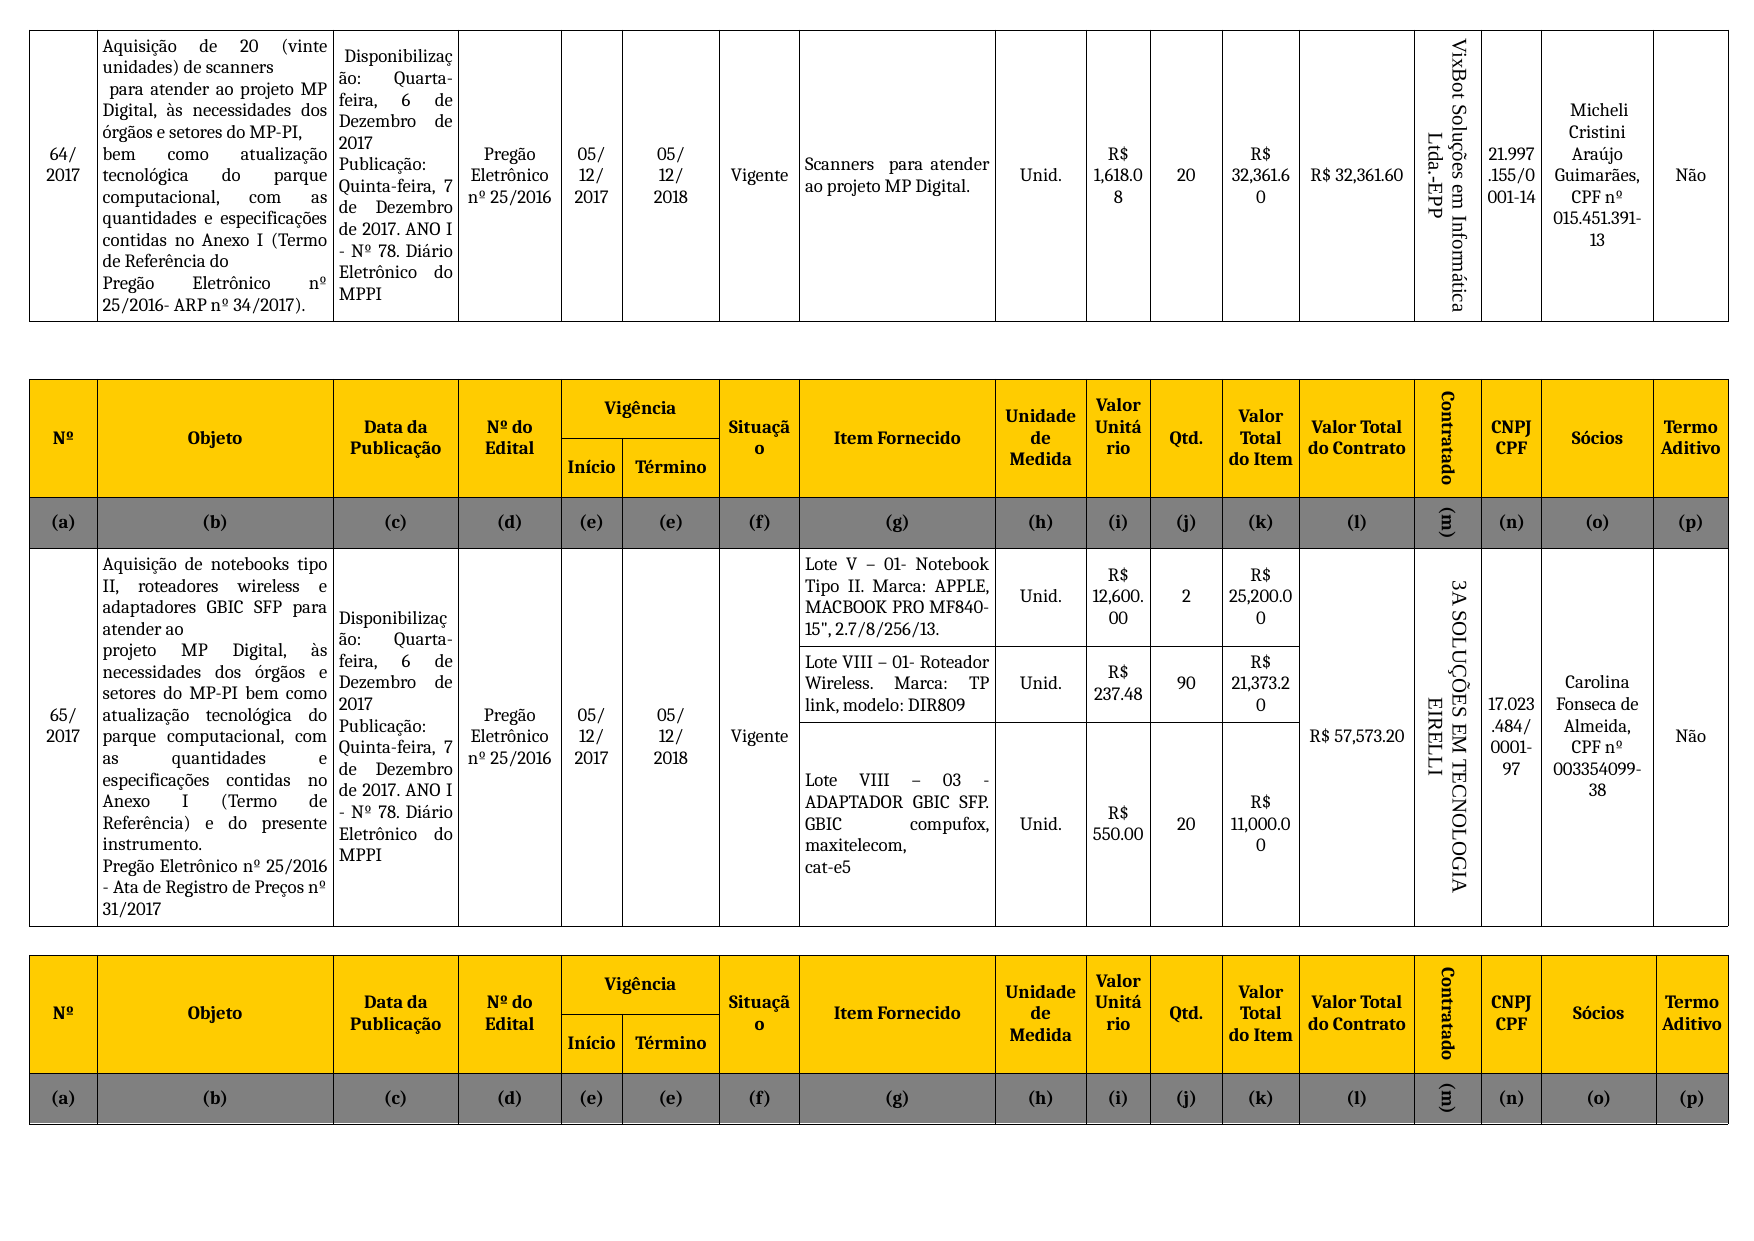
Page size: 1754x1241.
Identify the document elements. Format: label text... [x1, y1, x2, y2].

table_cell (c) [334, 498, 458, 548]
table_cell (n) [1482, 498, 1541, 548]
table_cell R$ 32.361,60 [1223, 31, 1299, 321]
table_cell (n) [1482, 1074, 1541, 1123]
table_cell (k) [1223, 1074, 1299, 1123]
table_cell R$ 21.373,20 [1223, 647, 1299, 722]
table_cell (a) [30, 498, 97, 548]
table_cell (e) [562, 1074, 622, 1123]
table_header Vigência [562, 380, 719, 438]
table_cell Scanners para atender ao projeto MP Digital. [800, 31, 995, 321]
table_header Sócios [1542, 380, 1653, 497]
table_header Data da Publicação [334, 956, 458, 1073]
table_cell Início [562, 1015, 622, 1073]
table_cell (e) [623, 1074, 719, 1123]
table_cell (h) [996, 498, 1086, 548]
table_cell Disponibilização: Quarta-feira, 6 de Dezembro de 2017 Publicação: Quinta-feira, 7 de Dezembro de 2017. ANO I - Nº 78. Diário Eletrônico do MPPI [334, 549, 458, 926]
table_cell Término [623, 1015, 719, 1073]
table_cell (d) [459, 1074, 561, 1123]
table_header Valor Total do Contrato [1300, 956, 1414, 1073]
table_header Valor Total do Item [1223, 956, 1299, 1073]
table_cell R$ 237,48 [1087, 647, 1150, 722]
table_cell (p) [1657, 1074, 1728, 1123]
table_cell (i) [1087, 498, 1150, 548]
table_cell (o) [1542, 498, 1653, 548]
table_cell Lote V – 01- Notebook Tipo II. Marca: APPLE, MACBOOK PRO MF840-15", 2.7/8/256/13. [800, 549, 995, 646]
table_cell (m) [1415, 1074, 1481, 1123]
table_cell R$ 12.600,00 [1087, 549, 1150, 646]
table_cell 3A SOLUÇÕES EM TECNOLOGIA EIRELLI [1415, 549, 1481, 926]
table_cell Aquisição de 20 (vinte unidades) de scanners para atender ao projeto MP Digital, às necessidades dos órgãos e setores do MP-PI, bem como atualização tecnológica do parque computacional, com as quantidades e especificações contidas no Anexo I (Termo de Referência do Pregão Eletrônico nº 25/2016- ARP nº 34/2017). [98, 31, 333, 321]
table_cell (b) [98, 498, 333, 548]
table_cell 64/ 2017 [30, 31, 97, 321]
table_header Nº do Edital [459, 380, 561, 497]
table_cell Lote VIII – 01- Roteador Wireless. Marca: TP link, modelo: DIR809 [800, 647, 995, 722]
table_cell Carolina Fonseca de Almeida, CPF nº 003354099-38 [1542, 549, 1653, 926]
table_cell (c) [334, 1074, 458, 1123]
table_cell R$ 1.618,08 [1087, 31, 1150, 321]
table_header Qtd. [1151, 380, 1222, 497]
table_cell VixBot Soluções em Informática Ltda.-EPP [1415, 31, 1481, 321]
table_cell 21.997.155/0001-14 [1482, 31, 1541, 321]
table_header Situação [720, 380, 799, 497]
table_cell 05/ 12/ 2018 [623, 31, 719, 321]
table_header Objeto [98, 380, 333, 497]
table_cell 20 [1151, 31, 1222, 321]
table_cell Início [562, 439, 622, 497]
table_header Termo Aditivo [1654, 380, 1728, 497]
table_cell R$ 25.200,00 [1223, 549, 1299, 646]
table_header Vigência [562, 956, 719, 1014]
table_cell 05/ 12/ 2017 [562, 31, 622, 321]
table_cell (p) [1654, 498, 1728, 548]
table_cell (f) [720, 498, 799, 548]
table_cell Lote VIII – 03 - ADAPTADOR GBIC SFP. GBIC compufox, maxitelecom, cat-e5 [800, 723, 995, 926]
table_cell 20 [1151, 723, 1222, 926]
table_cell R$ 550,00 [1087, 723, 1150, 926]
table_header Unidade de Medida [996, 956, 1086, 1073]
table_header Contratado [1415, 380, 1481, 497]
table_header Valor Unitário [1087, 380, 1150, 497]
table_cell Pregão Eletrônico nº 25/2016 [459, 31, 561, 321]
table_cell (g) [800, 498, 995, 548]
table_cell (k) [1223, 498, 1299, 548]
table_cell 65/ 2017 [30, 549, 97, 926]
table_cell Unid. [996, 549, 1086, 646]
table_cell Não [1654, 549, 1728, 926]
table_cell (l) [1300, 498, 1414, 548]
table_header Nº [30, 380, 97, 497]
table_cell Término [623, 439, 719, 497]
table_header Item Fornecido [800, 380, 995, 497]
table_cell R$ 11.000,00 [1223, 723, 1299, 926]
table_cell (e) [623, 498, 719, 548]
table_cell Não [1654, 31, 1728, 321]
table_cell Pregão Eletrônico nº 25/2016 [459, 549, 561, 926]
table_header Valor Unitário [1087, 956, 1150, 1073]
table_header Termo Aditivo [1657, 956, 1728, 1073]
table_header Contratado [1415, 956, 1481, 1073]
table_header CNPJ CPF [1482, 956, 1541, 1073]
table_header Situação [720, 956, 799, 1073]
table_cell Unid. [996, 31, 1086, 321]
table_cell R$ 57.573,20 [1300, 549, 1414, 926]
table_cell Unid. [996, 723, 1086, 926]
table_cell Disponibilização: Quarta-feira, 6 de Dezembro de 2017 Publicação: Quinta-feira, 7 de Dezembro de 2017. ANO I - Nº 78. Diário Eletrônico do MPPI [334, 31, 458, 321]
table_cell (f) [720, 1074, 799, 1123]
table_cell (i) [1087, 1074, 1150, 1123]
table_cell (j) [1151, 1074, 1222, 1123]
table_header Valor Total do Contrato [1300, 380, 1414, 497]
table_header Objeto [98, 956, 333, 1073]
table_cell Vigente [720, 549, 799, 926]
table_cell (b) [98, 1074, 333, 1123]
table_header Unidade de Medida [996, 380, 1086, 497]
table_cell Micheli Cristini Araújo Guimarães, CPF nº 015.451.391-13 [1542, 31, 1653, 321]
table_cell (a) [30, 1074, 97, 1123]
table_header Item Fornecido [800, 956, 995, 1073]
table_cell (d) [459, 498, 561, 548]
table_cell Vigente [720, 31, 799, 321]
table_header Valor Total do Item [1223, 380, 1299, 497]
table_header Nº do Edital [459, 956, 561, 1073]
table_header Qtd. [1151, 956, 1222, 1073]
table_cell 05/ 12/ 2017 [562, 549, 622, 926]
table_cell Aquisição de notebooks tipo II, roteadores wireless e adaptadores GBIC SFP para atender ao projeto MP Digital, às necessidades dos órgãos e setores do MP-PI bem como atualização tecnológica do parque computacional, com as quantidades e especificações contidas no Anexo I (Termo de Referência) e do presente instrumento. Pregão Eletrônico nº 25/2016 - Ata de Registro de Preços nº 31/2017 [98, 549, 333, 926]
table_cell R$ 32.361,60 [1300, 31, 1414, 321]
table_cell 90 [1151, 647, 1222, 722]
table_cell (l) [1300, 1074, 1414, 1123]
table_cell Unid. [996, 647, 1086, 722]
table_cell 2 [1151, 549, 1222, 646]
table_cell (o) [1542, 1074, 1656, 1123]
table_header Sócios [1542, 956, 1656, 1073]
table_cell 17.023.484/0001-97 [1482, 549, 1541, 926]
table_cell 05/ 12/ 2018 [623, 549, 719, 926]
table_header Nº [30, 956, 97, 1073]
table_cell (h) [996, 1074, 1086, 1123]
table_header CNPJ CPF [1482, 380, 1541, 497]
table_cell (j) [1151, 498, 1222, 548]
table_cell (m) [1415, 498, 1481, 548]
table_cell (e) [562, 498, 622, 548]
table_header Data da Publicação [334, 380, 458, 497]
table_cell (g) [800, 1074, 995, 1123]
